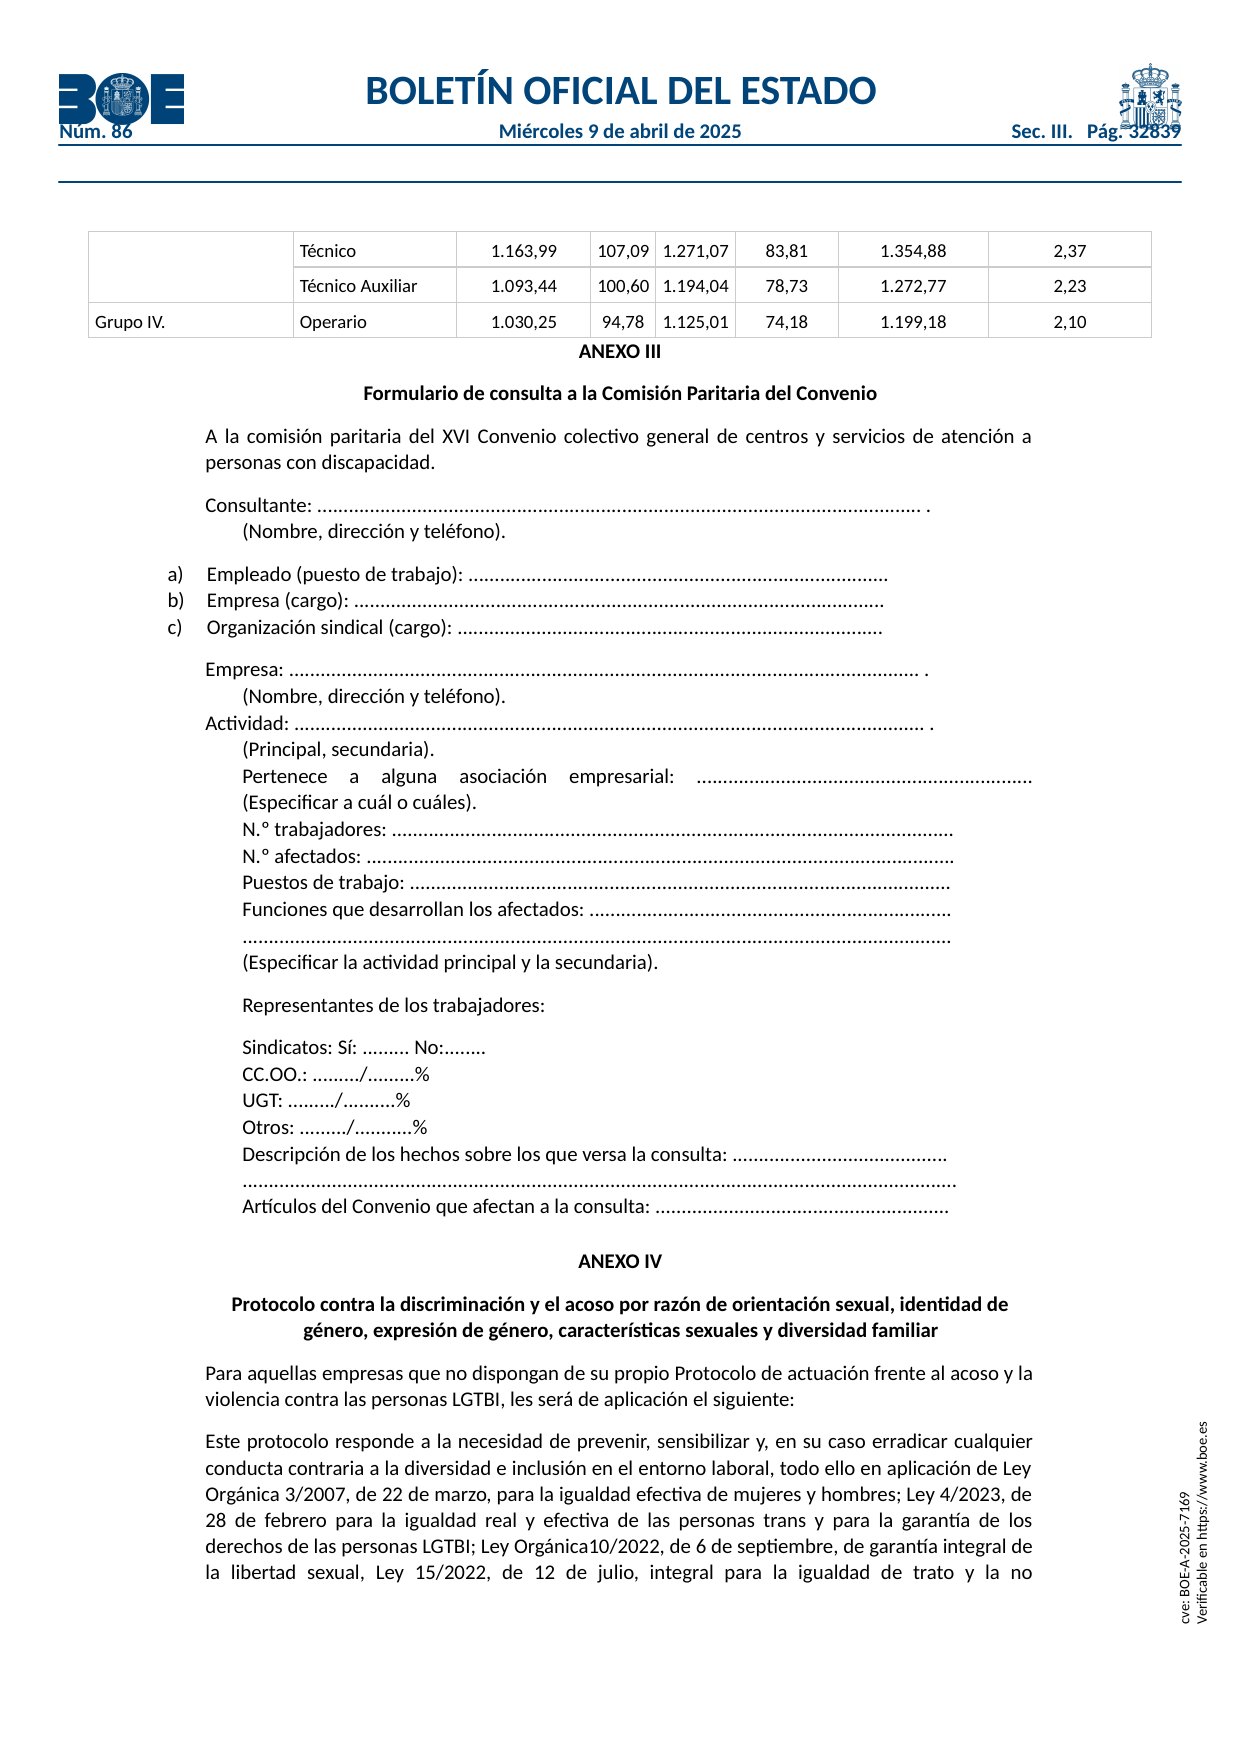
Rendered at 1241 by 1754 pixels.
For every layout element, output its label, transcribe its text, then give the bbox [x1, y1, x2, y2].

text A la comisión paritaria del XVI Convenio colectivo general de centros y servicios de atención a personas con discapacidad. [205, 423, 1034, 474]
text ANEXO III [207, 338, 1033, 363]
text Representantes de los trabajadores: [242, 992, 1034, 1017]
text Puestos de trabajo: ....................................................................................................... [242, 869, 1034, 895]
table_cell 1.272,77 [839, 268, 988, 302]
table_cell 74,18 [736, 303, 838, 337]
table_cell 1.030,25 [457, 303, 590, 337]
table_cell 1.093,44 [457, 268, 590, 302]
text (Nombre, dirección y teléfono). [242, 518, 1034, 544]
table_cell Operario [294, 303, 456, 337]
table_cell [89, 232, 293, 302]
text ........................................................................................................................................ Artículos del Convenio que afectan a la consulta: ........................................................ [242, 1168, 1034, 1219]
table_cell 1.354,88 [839, 232, 988, 266]
table_cell Técnico [294, 232, 456, 266]
table_cell Técnico Auxiliar [294, 268, 456, 302]
text Otros: ........./...........% [242, 1114, 1034, 1140]
text Descripción de los hechos sobre los que versa la consulta: ......................................... [242, 1141, 1034, 1166]
table_cell 1.271,07 [656, 232, 735, 266]
table_cell 2,10 [989, 303, 1151, 337]
text Protocolo contra la discriminación y el acoso por razón de orientación sexual, identidad de género, expresión de género, características sexuales y diversidad familiar [207, 1291, 1034, 1342]
text Pertenece a alguna asociación empresarial: ................................................................ (Especificar a cuál o cuáles). [242, 763, 1034, 815]
table_cell Grupo IV. [89, 303, 293, 337]
text Para aquellas empresas que no dispongan de su propio Protocolo de actuación frente al acoso y la violencia contra las personas LGTBI, les será de aplicación el siguiente: [205, 1360, 1034, 1411]
text N.º trabajadores: ........................................................................................................... [242, 816, 1034, 842]
text (Especificar la actividad principal y la secundaria). [242, 949, 1034, 975]
list Organización sindical (cargo): ................................................................................. [167, 614, 1034, 640]
table_cell 107,09 [591, 232, 655, 266]
text Este protocolo responde a la necesidad de prevenir, sensibilizar y, en su caso erradicar cualquier conducta contraria a la diversidad e inclusión en el entorno laboral, todo ello en aplicación de Ley Orgánica 3/2007, de 22 de marzo, para la igualdad efectiva de mujeres y hombres; Ley 4/2023, de 28 de febrero para la igualdad real y efectiva de las personas trans y para la garantía de los derechos de las personas LGTBI; Ley Orgánica10/2022, de 6 de septiembre, de garantía integral de la libertad sexual, Ley 15/2022, de 12 de julio, integral para la igualdad de trato y la no [205, 1429, 1034, 1585]
text ANEXO IV [207, 1248, 1033, 1274]
text Consultante: ................................................................................................................... . [205, 492, 1034, 517]
text (Nombre, dirección y teléfono). [242, 683, 1034, 709]
text (Principal, secundaria). [242, 737, 1034, 762]
table_cell 1.199,18 [839, 303, 988, 337]
table_cell 1.125,01 [656, 303, 735, 337]
text Sindicatos: Sí: ......... No:........ [242, 1034, 1034, 1060]
list Empleado (puesto de trabajo): ................................................................................ [167, 561, 1034, 586]
text UGT: ........./..........% [242, 1088, 1034, 1113]
table_cell 1.163,99 [457, 232, 590, 266]
text CC.OO.: ........./.........% [242, 1061, 1034, 1086]
text Empresa: ........................................................................................................................ . [205, 657, 1034, 682]
table_cell 1.194,04 [656, 268, 735, 302]
table_cell 2,37 [989, 232, 1151, 266]
text Formulario de consulta a la Comisión Paritaria del Convenio [207, 381, 1034, 406]
table_cell 94,78 [591, 303, 655, 337]
text Funciones que desarrollan los afectados: ..................................................................... [242, 896, 1034, 922]
table_cell 100,60 [591, 268, 655, 302]
text ....................................................................................................................................... [242, 923, 1034, 948]
table_cell 78,73 [736, 268, 838, 302]
text Actividad: ........................................................................................................................ . [205, 710, 1034, 735]
table_cell 2,23 [989, 268, 1151, 302]
table_cell 83,81 [736, 232, 838, 266]
text N.º afectados: ................................................................................................................ [242, 843, 1034, 868]
list Empresa (cargo): ..................................................................................................... [167, 588, 1034, 613]
